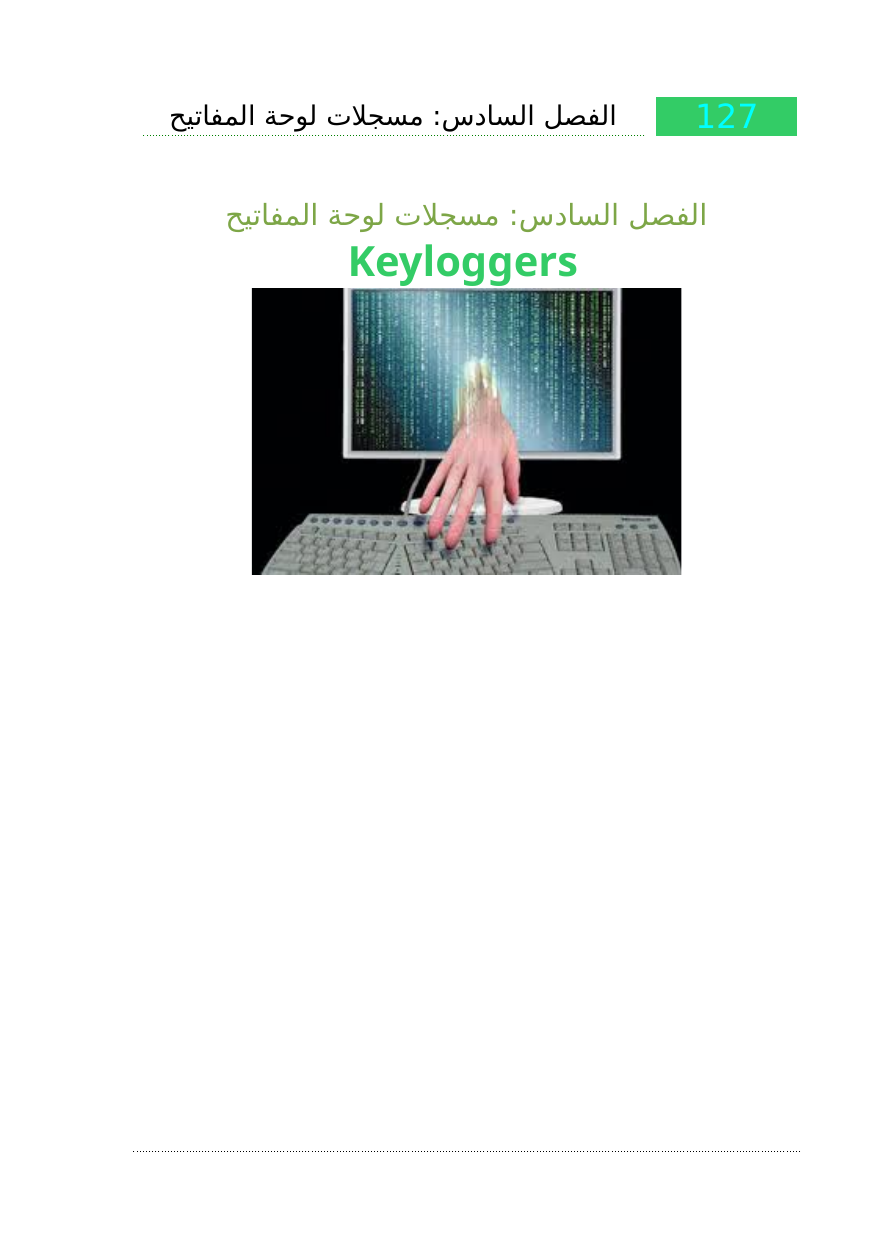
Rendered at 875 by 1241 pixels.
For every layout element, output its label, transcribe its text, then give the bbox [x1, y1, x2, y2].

subtitle الفصل السادس: مسجلات لوحة المفاتيح [136, 198, 797, 232]
text Keyloggers [136, 232, 797, 289]
picture [251, 288, 682, 575]
